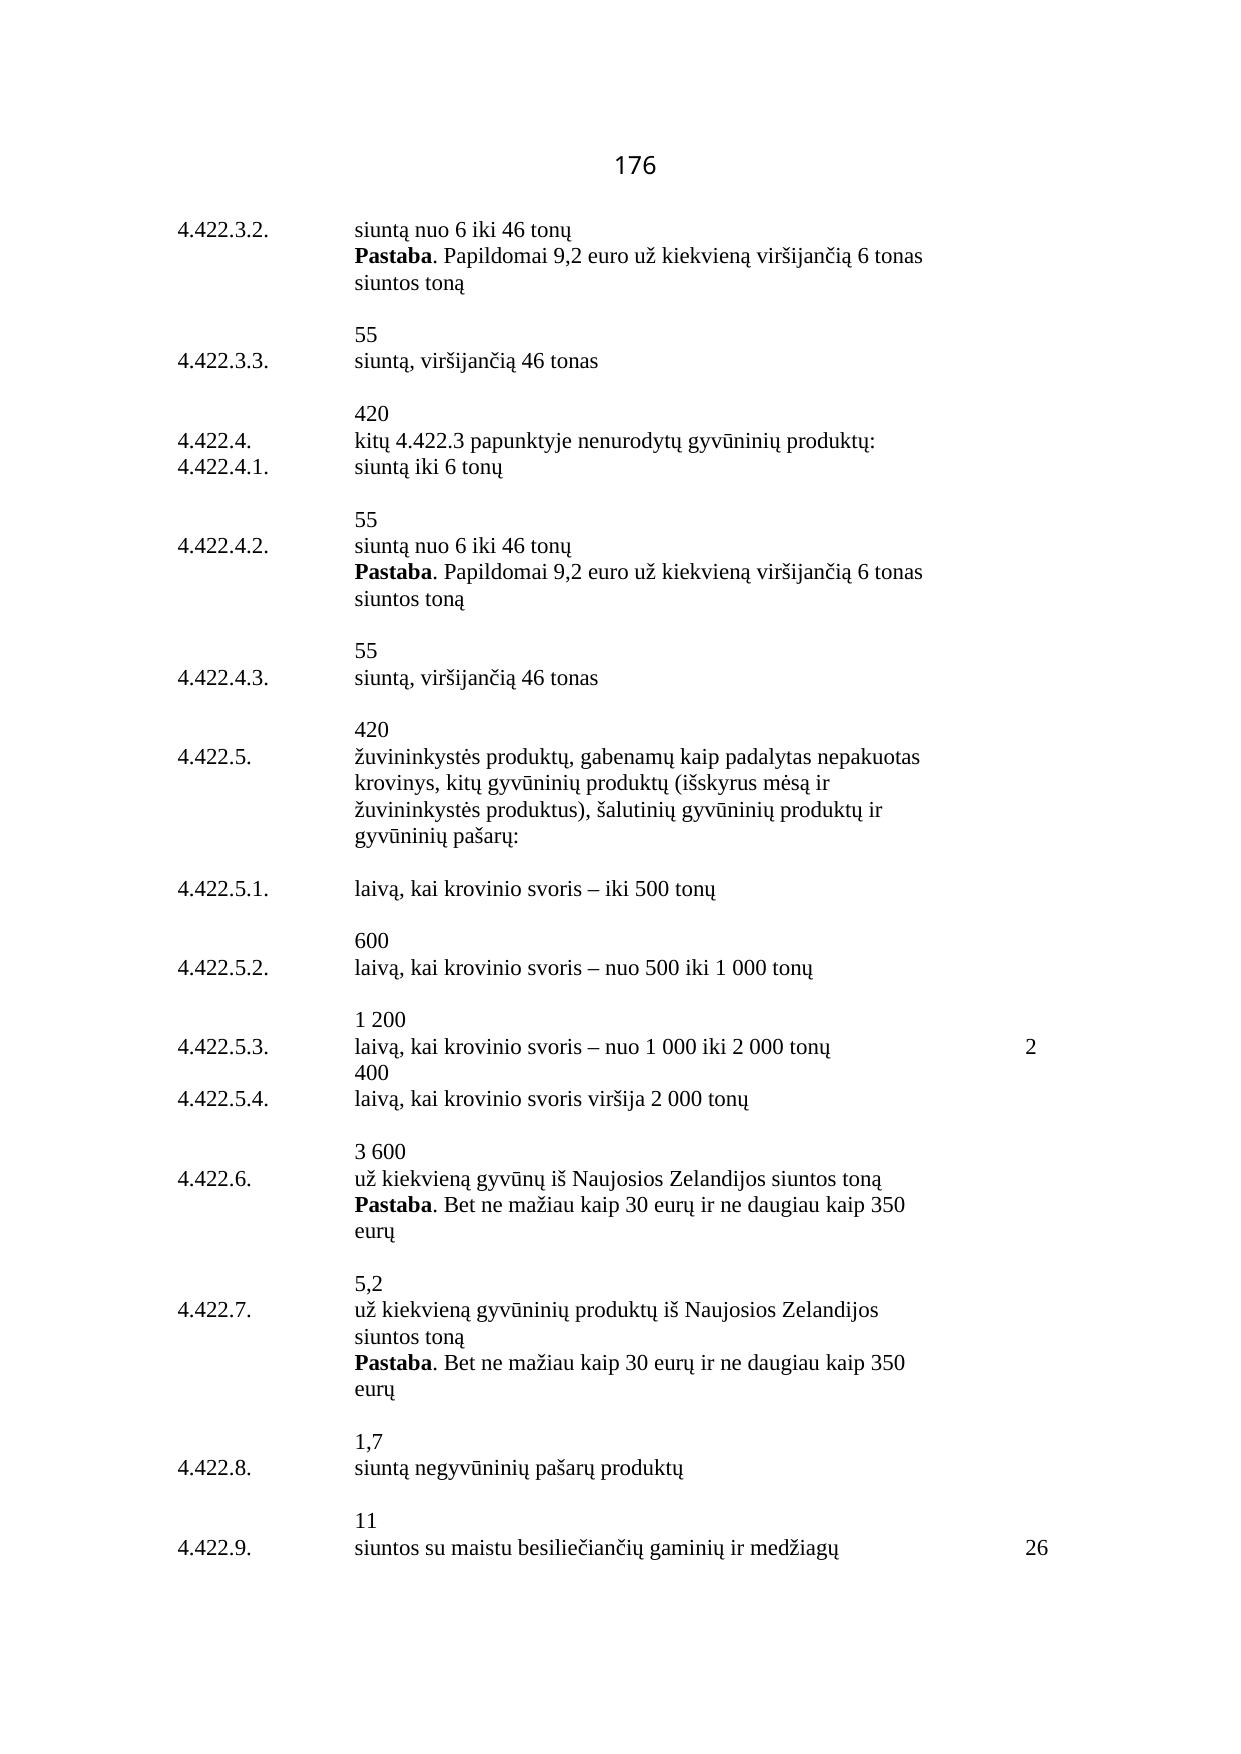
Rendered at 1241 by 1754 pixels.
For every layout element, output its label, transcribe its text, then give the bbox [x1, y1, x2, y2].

text 4.422.5.2. laivą, kai krovinio svoris – nuo 500 iki 1 000 tonų 1 200 [177, 954, 945, 1033]
text 4.422.5.4. laivą, kai krovinio svoris viršija 2 000 tonų 3 600 [177, 1086, 945, 1164]
text Pastaba. Bet ne mažiau kaip 30 eurų ir ne daugiau kaip 350 eurų 1,7 [354, 1349, 945, 1454]
text 4.422.4. kitų 4.422.3 papunktyje nenurodytų gyvūninių produktų: [177, 427, 1063, 453]
text 4.422.3.2. siuntą nuo 6 iki 46 tonų [177, 216, 945, 242]
text 4.422.8. siuntą negyvūninių pašarų produktų 11 [177, 1454, 945, 1533]
text Pastaba. Papildomai 9,2 euro už kiekvieną viršijančią 6 tonas [354, 242, 945, 268]
text 4.422.5.3. laivą, kai krovinio svoris – nuo 1 000 iki 2 000 tonų 2 400 [177, 1033, 1063, 1086]
text 4.422.4.2. siuntą nuo 6 iki 46 tonų [177, 532, 945, 558]
text 4.422.9. siuntos su maistu besiliečiančių gaminių ir medžiagų 26 [177, 1533, 1063, 1560]
text 4.422.5.1. laivą, kai krovinio svoris – iki 500 tonų 600 [177, 875, 945, 954]
text 4.422.6. už kiekvieną gyvūnų iš Naujosios Zelandijos siuntos toną [177, 1164, 945, 1191]
text Pastaba. Bet ne mažiau kaip 30 eurų ir ne daugiau kaip 350 eurų 5,2 [354, 1191, 945, 1296]
text 4.422.4.1. siuntą iki 6 tonų 55 [177, 453, 945, 532]
text 4.422.5. žuvininkystės produktų, gabenamų kaip padalytas nepakuotas krovinys, kitų gyvūninių produktų (išskyrus mėsą ir žuvininkystės produktus), šalutinių gyvūninių produktų ir gyvūninių pašarų: [177, 743, 945, 875]
text Pastaba. Papildomai 9,2 euro už kiekvieną viršijančią 6 tonas [354, 558, 945, 585]
text 4.422.7. už kiekvieną gyvūninių produktų iš Naujosios Zelandijos siuntos toną [177, 1296, 945, 1349]
text siuntos toną 55 [354, 585, 945, 664]
text 4.422.4.3. siuntą, viršijančią 46 tonas 420 [177, 664, 945, 743]
text 4.422.3.3. siuntą, viršijančią 46 tonas 420 [177, 348, 945, 427]
text siuntos toną 55 [354, 268, 945, 348]
